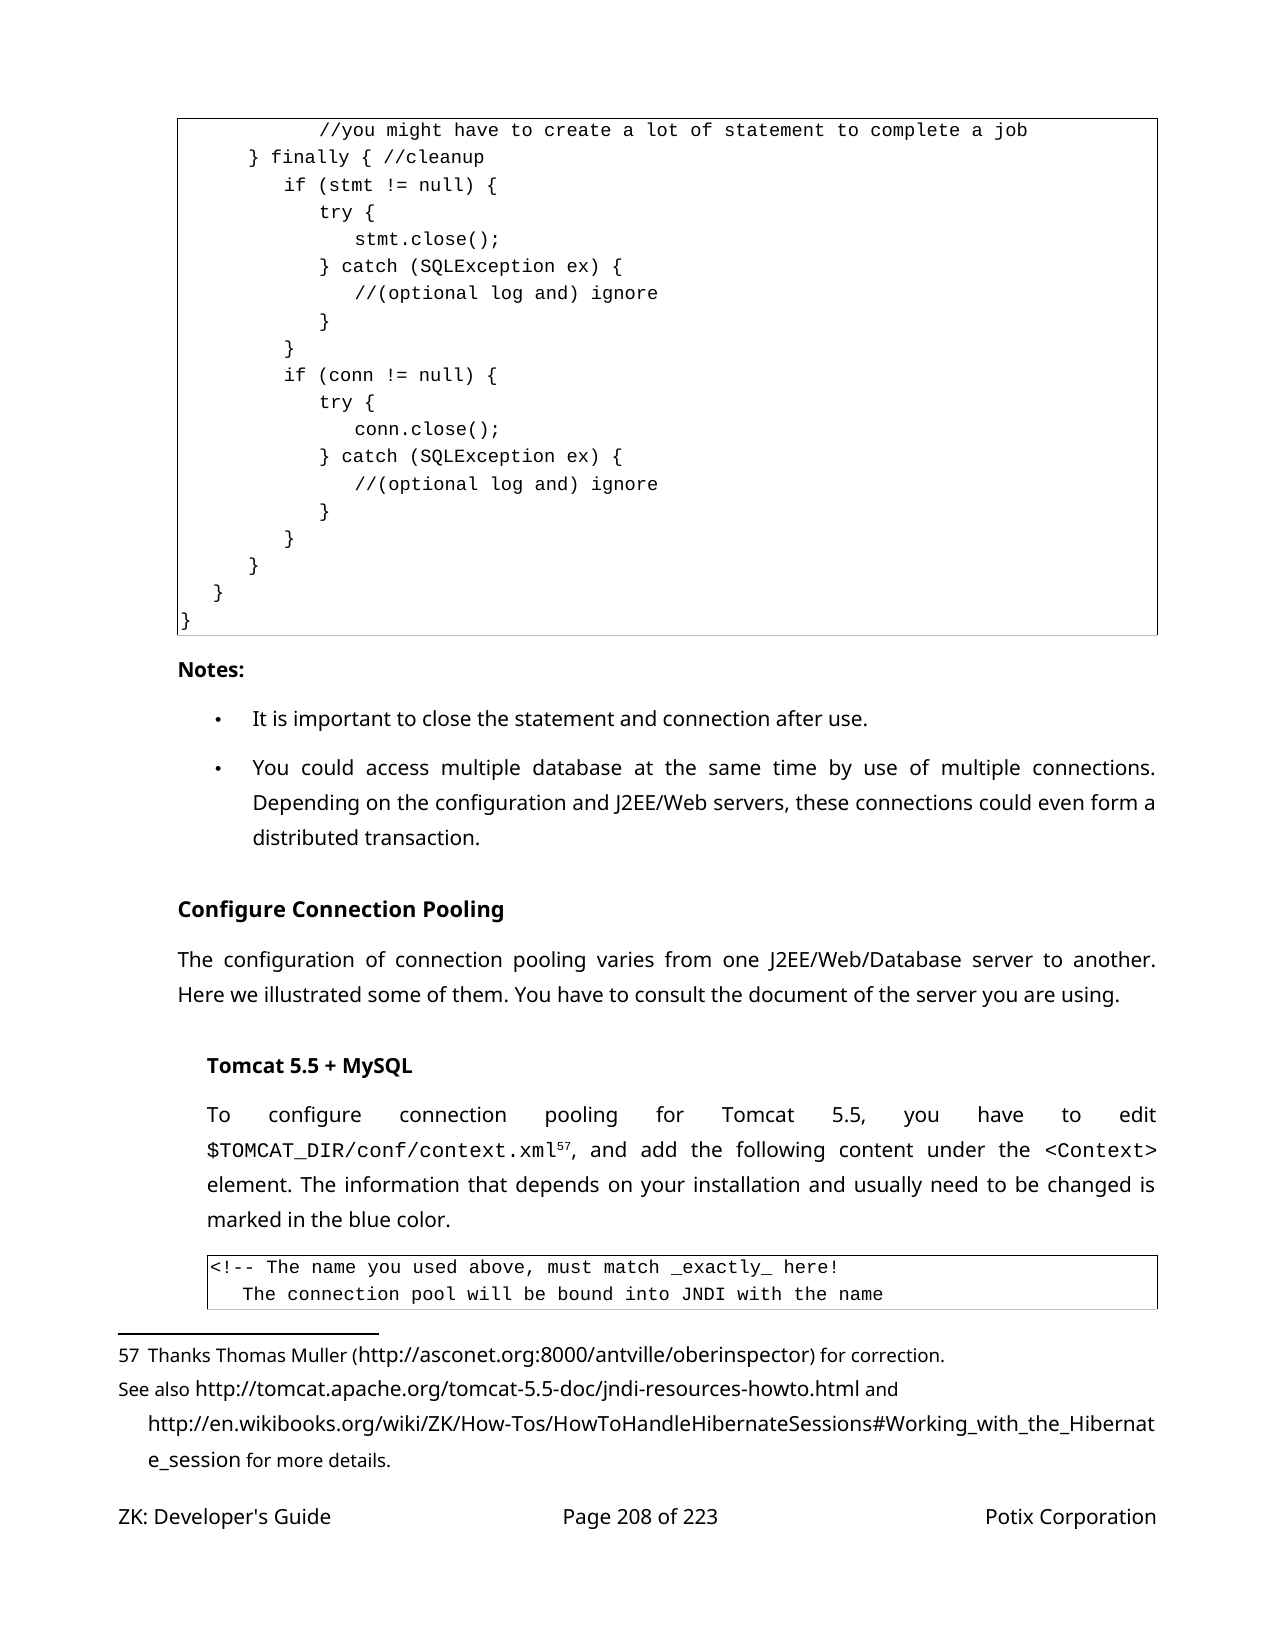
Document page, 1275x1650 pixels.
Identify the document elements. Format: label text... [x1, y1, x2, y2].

subtitle Configure Connection Pooling [177, 894, 1157, 924]
text } [178, 336, 1157, 360]
text To configure connection pooling for Tomcat 5.5, you have to edit $TOMCAT_DIR/conf/context.xml, and add the following content under the <Context> element. The information that depends on your installation and usually need to be changed is marked in the blue color. [207, 1100, 1157, 1234]
list You could access multiple database at the same time by use of multiple connections. Depending on the configuration and J2EE/Web servers, these connections could even form a distributed transaction. [215, 753, 1157, 852]
text //you might have to create a lot of statement to complete a job [178, 119, 1157, 142]
text stmt.close(); [178, 227, 1157, 251]
text conn.close(); [178, 417, 1157, 441]
text } [178, 499, 1157, 523]
text } catch (SQLException ex) { [178, 444, 1157, 469]
subtitle Tomcat 5.5 + MySQL [207, 1051, 1157, 1079]
text } [178, 607, 1157, 635]
text } [178, 308, 1157, 333]
text } [178, 580, 1157, 604]
text if (stmt != null) { [178, 172, 1157, 197]
text The connection pool will be bound into JNDI with the name [208, 1282, 1157, 1309]
list It is important to close the statement and connection after use. [215, 704, 1157, 732]
text } catch (SQLException ex) { [178, 254, 1157, 278]
text Notes: [177, 655, 1157, 684]
text if (conn != null) { [178, 363, 1157, 387]
text Thanks Thomas Muller (http://asconet.org:8000/antville/oberinspector) for correction. [118, 1340, 1157, 1368]
text //(optional log and) ignore [178, 281, 1157, 306]
text try { [178, 390, 1157, 414]
text See also http://tomcat.apache.org/tomcat-5.5-doc/jndi-resources-howto.html and http://en.wikibooks.org/wiki/ZK/How-Tos/HowToHandleHibernateSessions#Working_with_the_Hibernate_session for more details. [118, 1374, 1157, 1473]
text The configuration of connection pooling varies from one J2EE/Web/Database server to another. Here we illustrated some of them. You have to consult the document of the server you are using. [177, 945, 1157, 1008]
text try { [178, 200, 1157, 224]
text } [178, 526, 1157, 550]
text //(optional log and) ignore [178, 472, 1157, 496]
text } [178, 553, 1157, 577]
text } finally { //cleanup [178, 145, 1157, 169]
text <!-- The name you used above, must match _exactly_ here! [208, 1256, 1157, 1279]
